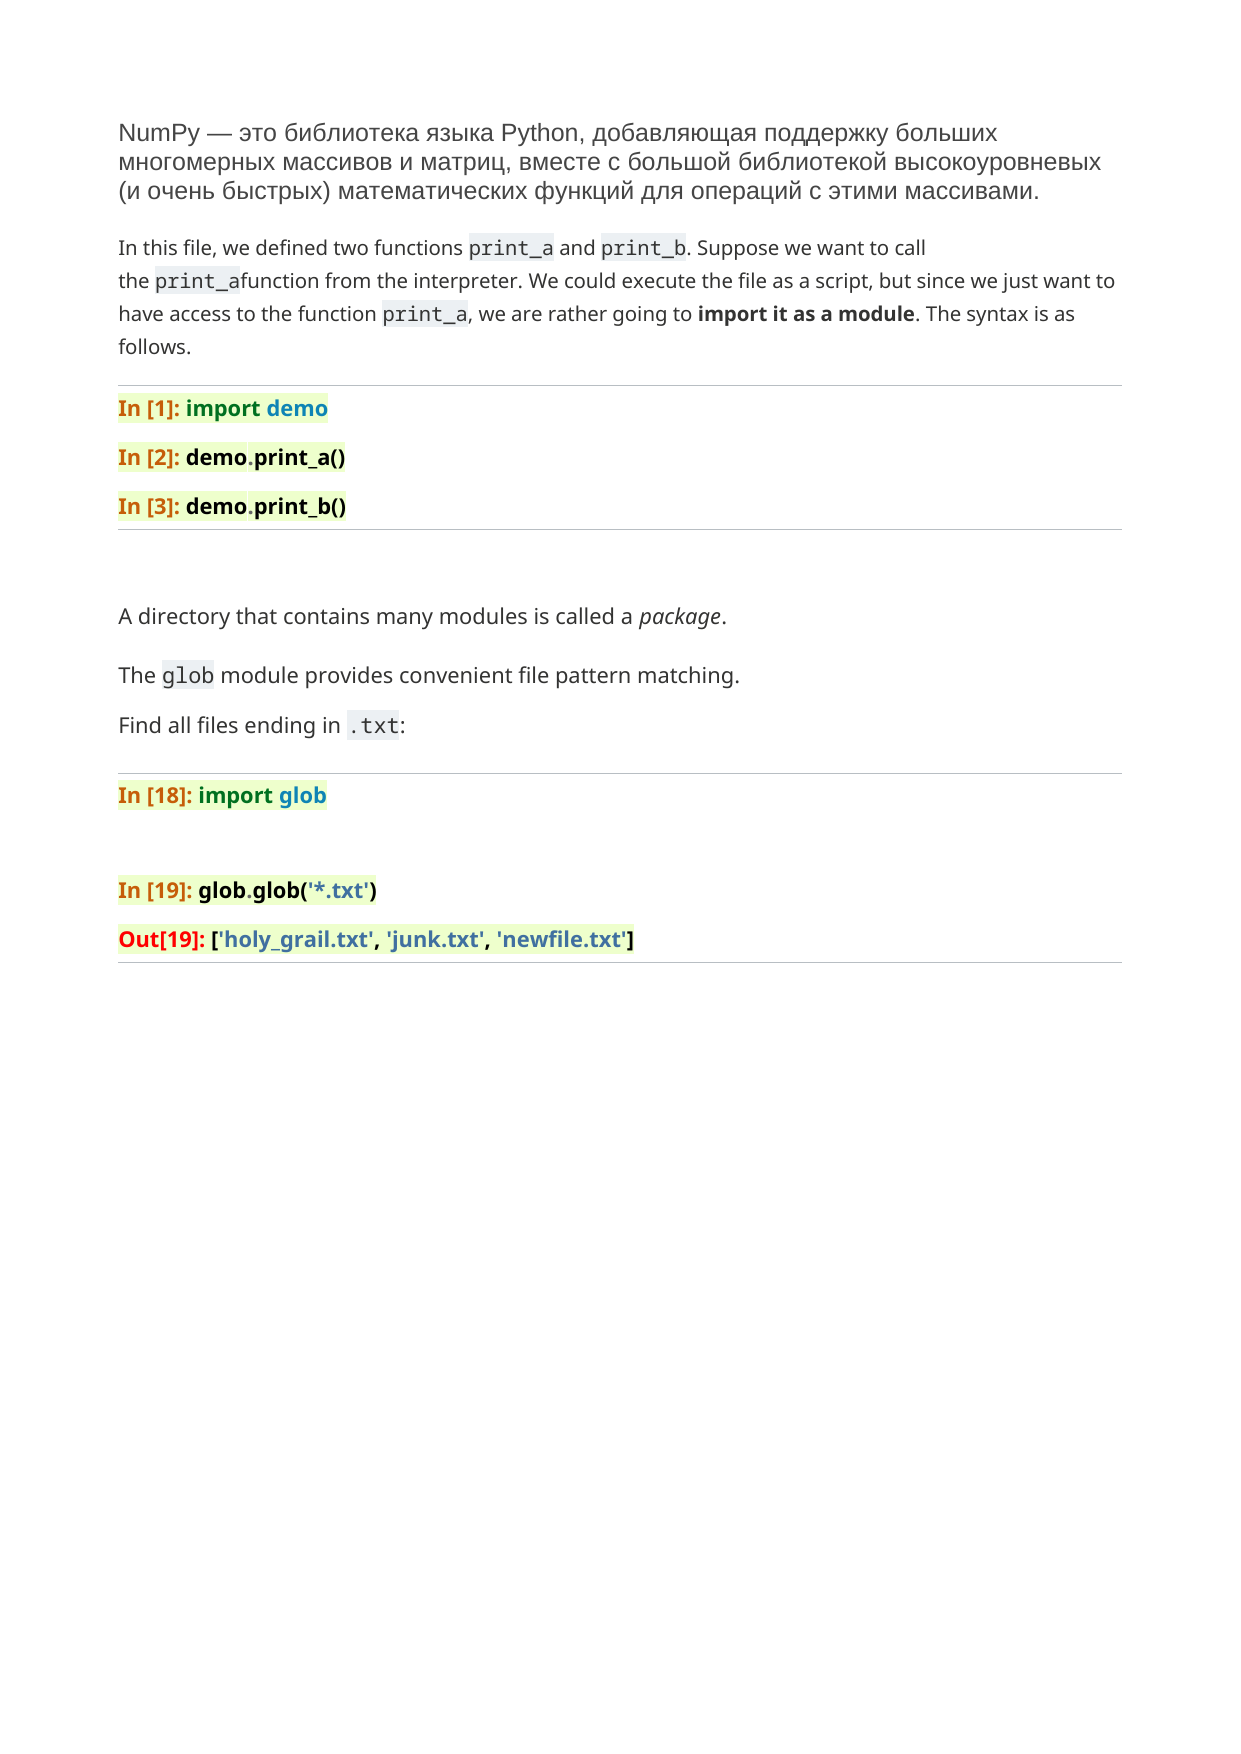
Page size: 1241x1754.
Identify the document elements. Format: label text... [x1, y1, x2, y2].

text In [3]: demo.print_b() [118, 483, 1122, 529]
text In this file, we defined two functions print_a and print_b. Suppose we want to call the print_afunction from the interpreter. We could execute the file as a script, but since we just want to have access to the function print_a, we are rather going to import it as a module. The syntax is as follows. [118, 233, 1122, 361]
text NumPy — это библиотека языка Python, добавляющая поддержку больших многомерных массивов и матриц, вместе с большой библиотекой высокоуровневых (и очень быстрых) математических функций для операций с этими массивами. [118, 118, 1122, 204]
text In [19]: glob.glob('*.txt') [118, 867, 1122, 905]
text Out[19]: ['holy_grail.txt', 'junk.txt', 'newfile.txt'] [118, 916, 1122, 962]
text In [1]: import demo [118, 386, 1122, 423]
text The glob module provides convenient file pattern matching. [118, 660, 1122, 689]
text In [18]: import glob [118, 774, 1122, 810]
text Find all files ending in .txt: [118, 710, 1122, 740]
text A directory that contains many modules is called a package. [118, 601, 1122, 631]
text In [2]: demo.print_a() [118, 434, 1122, 472]
